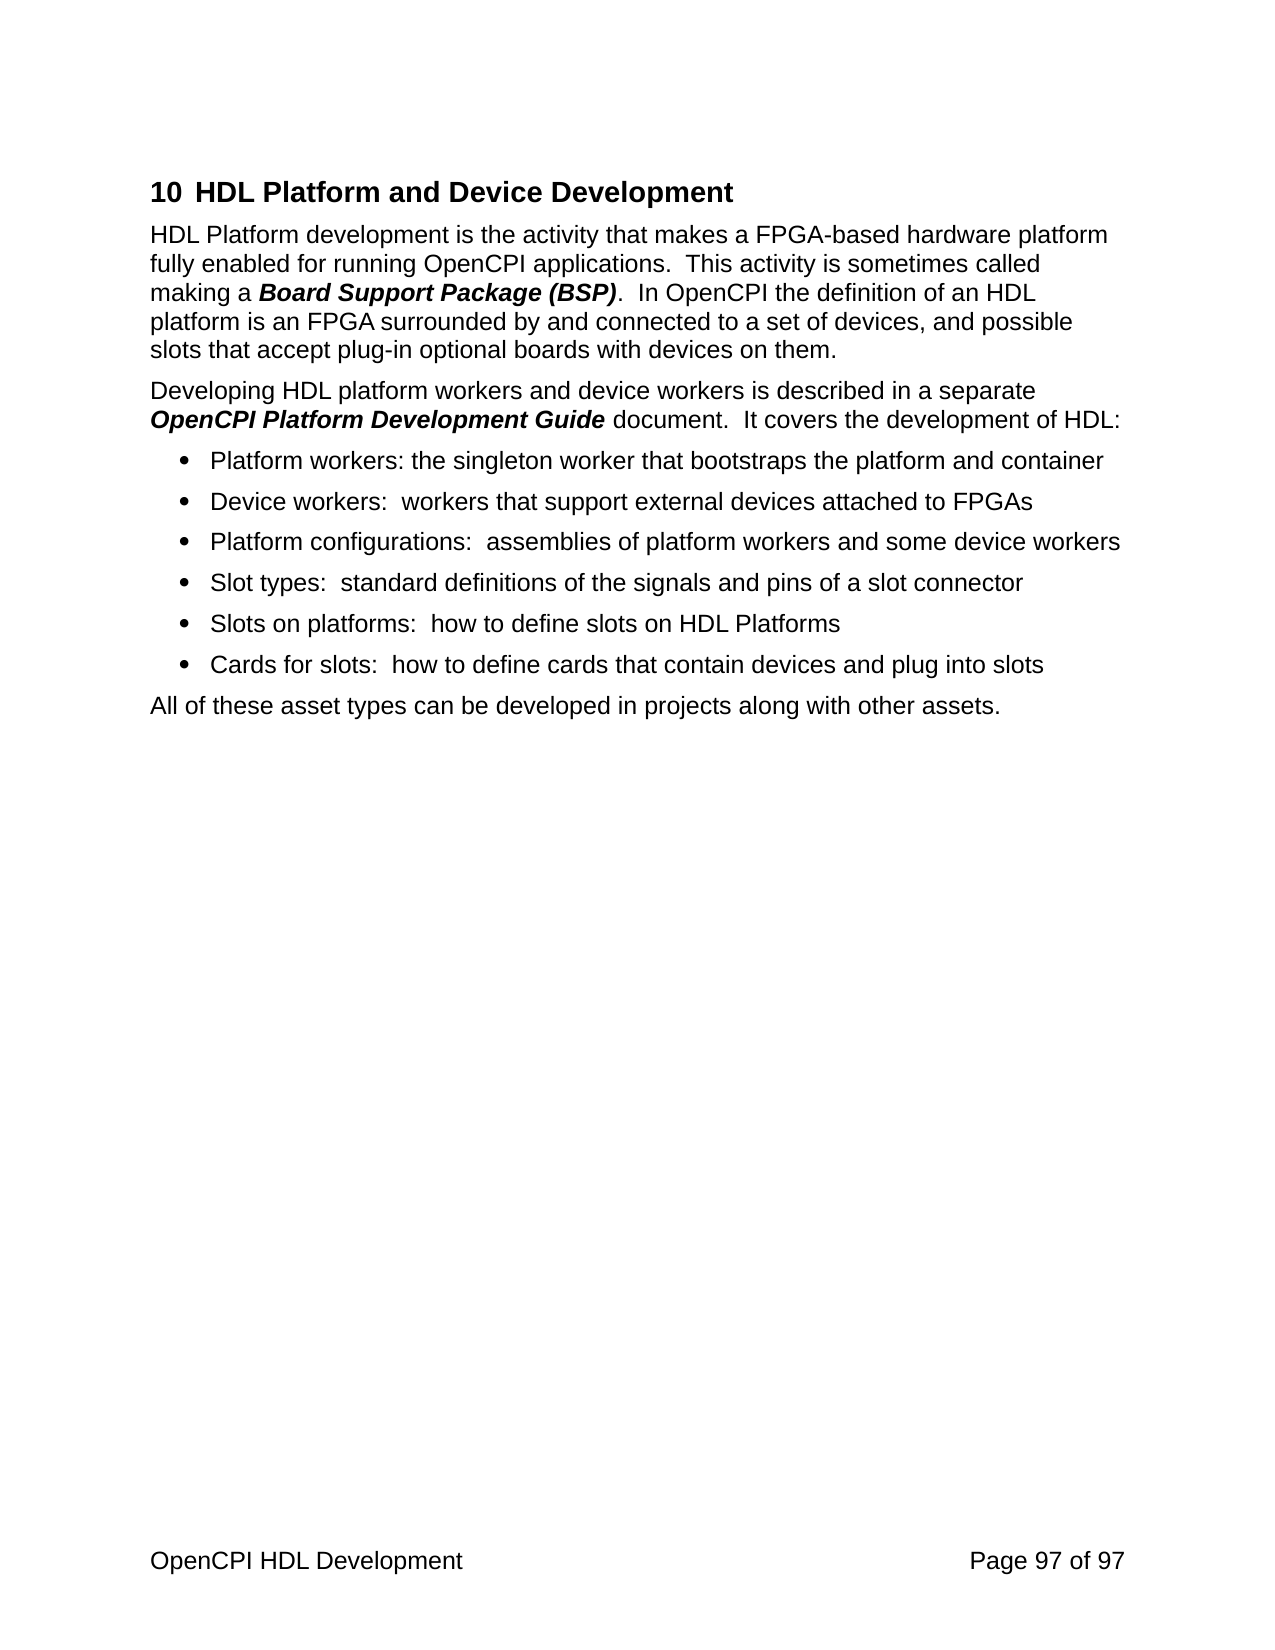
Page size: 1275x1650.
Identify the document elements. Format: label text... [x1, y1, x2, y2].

text HDL Platform development is the activity that makes a FPGA-based hardware platform fully enabled for running OpenCPI applications. This activity is sometimes called making a Board Support Package (BSP). In OpenCPI the definition of an HDL platform is an FPGA surrounded by and connected to a set of devices, and possible slots that accept plug-in optional boards with devices on them. [150, 221, 1125, 364]
list Cards for slots: how to define cards that contain devices and plug into slots [180, 650, 1125, 679]
list Platform configurations: assemblies of platform workers and some device workers [180, 527, 1125, 556]
text All of these asset types can be developed in projects along with other assets. [150, 691, 1125, 719]
list Platform workers: the singleton worker that bootstraps the platform and container [180, 446, 1125, 474]
list Device workers: workers that support external devices attached to FPGAs [180, 487, 1125, 515]
subtitle HDL Platform and Device Development [150, 175, 1125, 208]
list Slot types: standard definitions of the signals and pins of a slot connector [180, 568, 1125, 597]
list Slots on platforms: how to define slots on HDL Platforms [180, 609, 1125, 638]
text Developing HDL platform workers and device workers is described in a separate OpenCPI Platform Development Guide document. It covers the development of HDL: [150, 376, 1125, 434]
